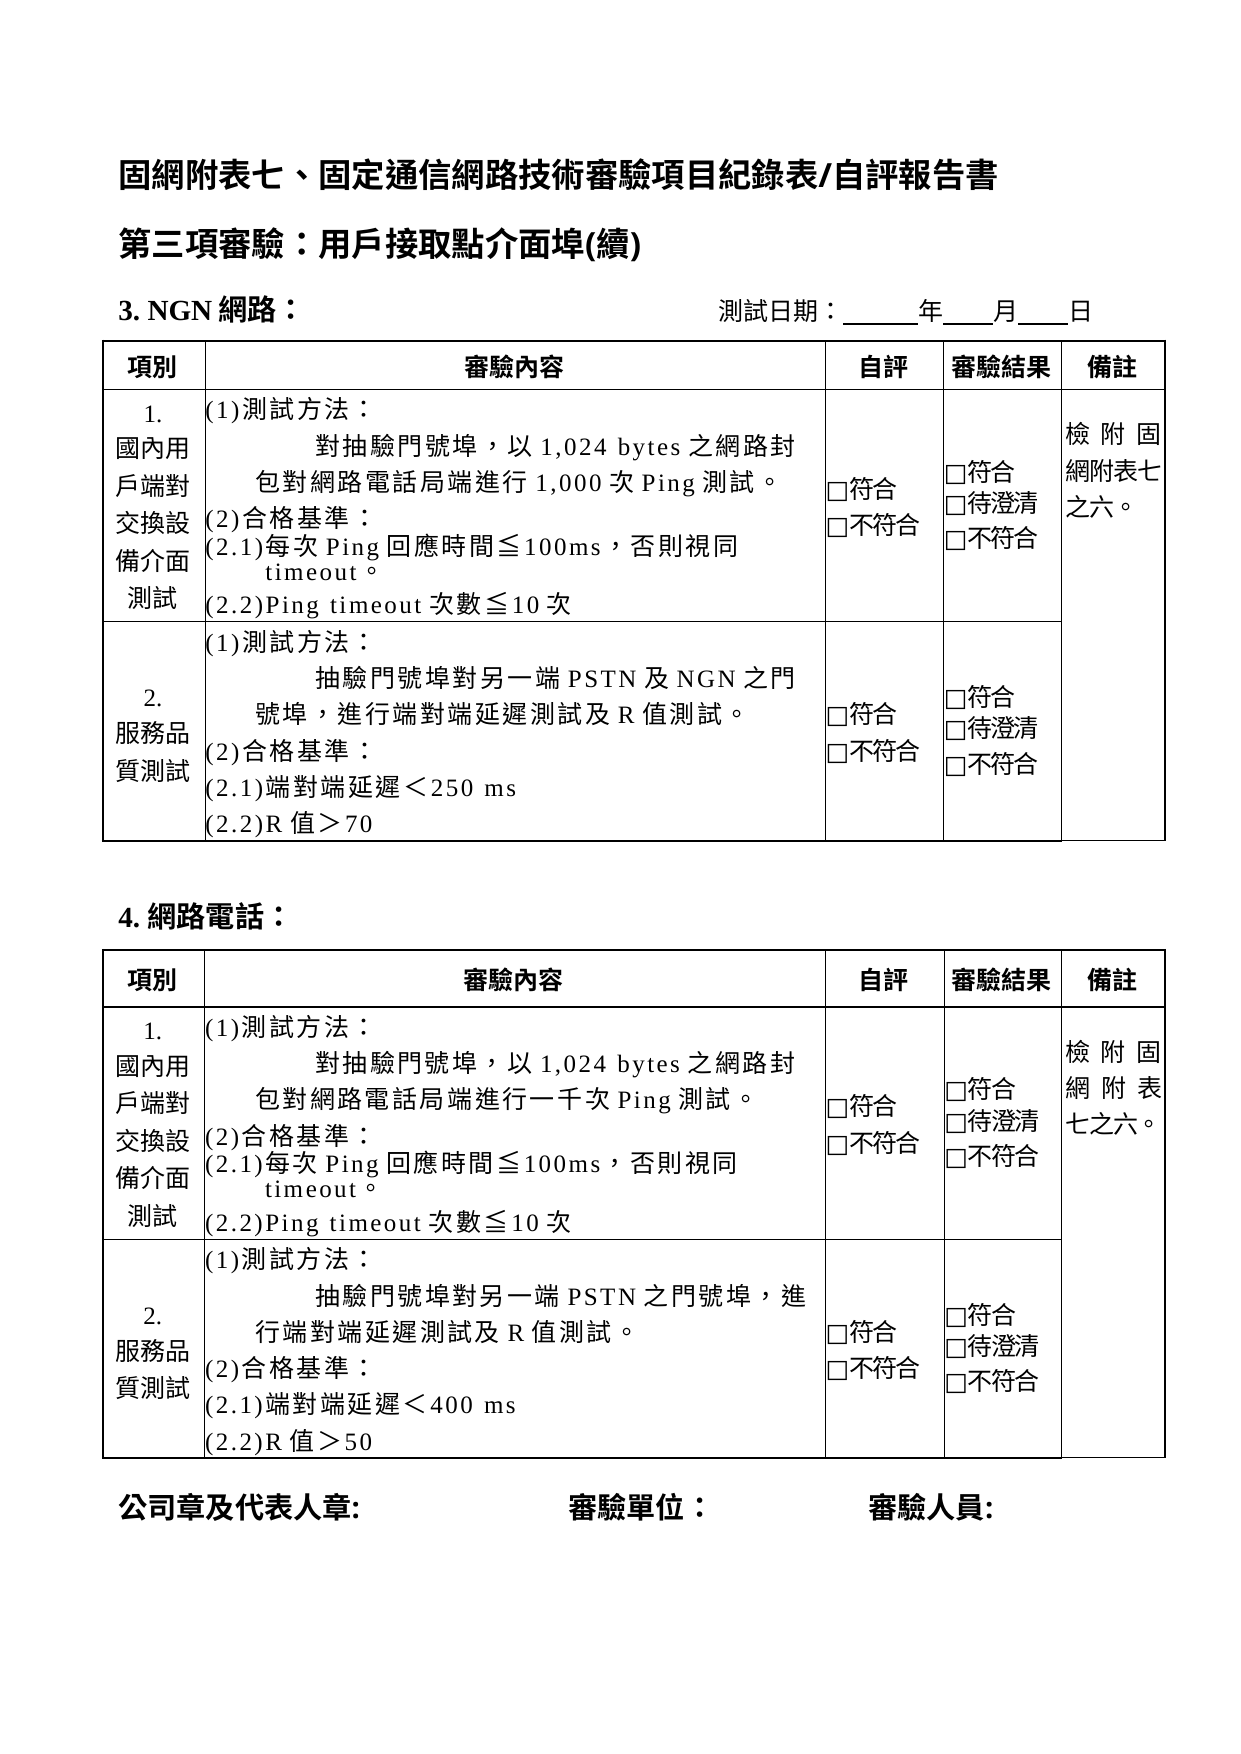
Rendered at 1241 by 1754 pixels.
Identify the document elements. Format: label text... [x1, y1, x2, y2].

table_cell (1)測試方法： 對抽驗門號埠，以1,024 bytes之網路封包對網路電話局端進行1,000次Ping測試。 (2)合格基準： (2.1)每次Ping回應時間≦100ms，否則視同timeout。 (2.2)Ping timeout次數≦10次 [206, 390, 825, 621]
table_cell (1)測試方法： 對抽驗門號埠，以1,024 bytes之網路封包對網路電話局端進行一千次Ping測試。 (2)合格基準： (2.1)每次Ping回應時間≦100ms，否則視同timeout。 (2.2)Ping timeout次數≦10次 [205, 1008, 825, 1239]
table_header 審驗內容 [205, 951, 825, 1006]
text 固網附表七、固定通信網路技術審驗項目紀錄表/自評報告書 [118, 148, 1150, 197]
table_cell 檢附固網附表七之六。 [1062, 390, 1164, 840]
table_cell 1. 國內用戶端對交換設備介面測試 [104, 1008, 204, 1239]
text 第三項審驗：用戶接取點介面埠(續) [118, 218, 1150, 266]
table_header 項別 [104, 342, 205, 389]
table_header 自評 [826, 951, 944, 1006]
table_cell □符合 □不符合 [826, 390, 943, 621]
table_header 項別 [104, 951, 204, 1006]
table_header 備註 [1062, 951, 1164, 1006]
table_cell □符合 □不符合 [826, 1240, 944, 1457]
table_cell □符合 □待澄清 □不符合 [945, 1240, 1061, 1457]
table_cell (1)測試方法： 抽驗門號埠對另一端PSTN之門號埠，進行端對端延遲測試及R值測試。 (2)合格基準： (2.1)端對端延遲＜400 ms (2.2)R值＞50 [205, 1240, 825, 1457]
text 公司章及代表人章: 審驗單位： 審驗人員: [118, 1484, 1150, 1527]
text 3. NGN網路： 測試日期： 年 月 日 [118, 287, 1168, 329]
table_cell □符合 □待澄清 □不符合 [944, 390, 1061, 621]
table_cell □符合 □不符合 [826, 1008, 944, 1239]
table_cell (1)測試方法： 抽驗門號埠對另一端PSTN及NGN之門號埠，進行端對端延遲測試及R值測試。 (2)合格基準： (2.1)端對端延遲＜250 ms (2.2)R值＞70 [206, 622, 825, 840]
table_header 自評 [826, 342, 943, 389]
table_cell 2. 服務品質測試 [104, 622, 205, 840]
table_cell 1. 國內用戶端對交換設備介面測試 [104, 390, 205, 621]
table_cell □符合 □待澄清 □不符合 [945, 1008, 1061, 1239]
table_cell □符合 □不符合 [826, 622, 943, 840]
text 4. 網路電話： [118, 894, 1168, 936]
table_cell 2. 服務品質測試 [104, 1240, 204, 1457]
table_header 備註 [1062, 342, 1164, 389]
table_cell 檢附固網附表七之六。 [1062, 1008, 1164, 1457]
table_header 審驗結果 [944, 342, 1061, 389]
table_header 審驗內容 [206, 342, 825, 389]
table_cell □符合 □待澄清 □不符合 [944, 622, 1061, 840]
table_header 審驗結果 [945, 951, 1061, 1006]
